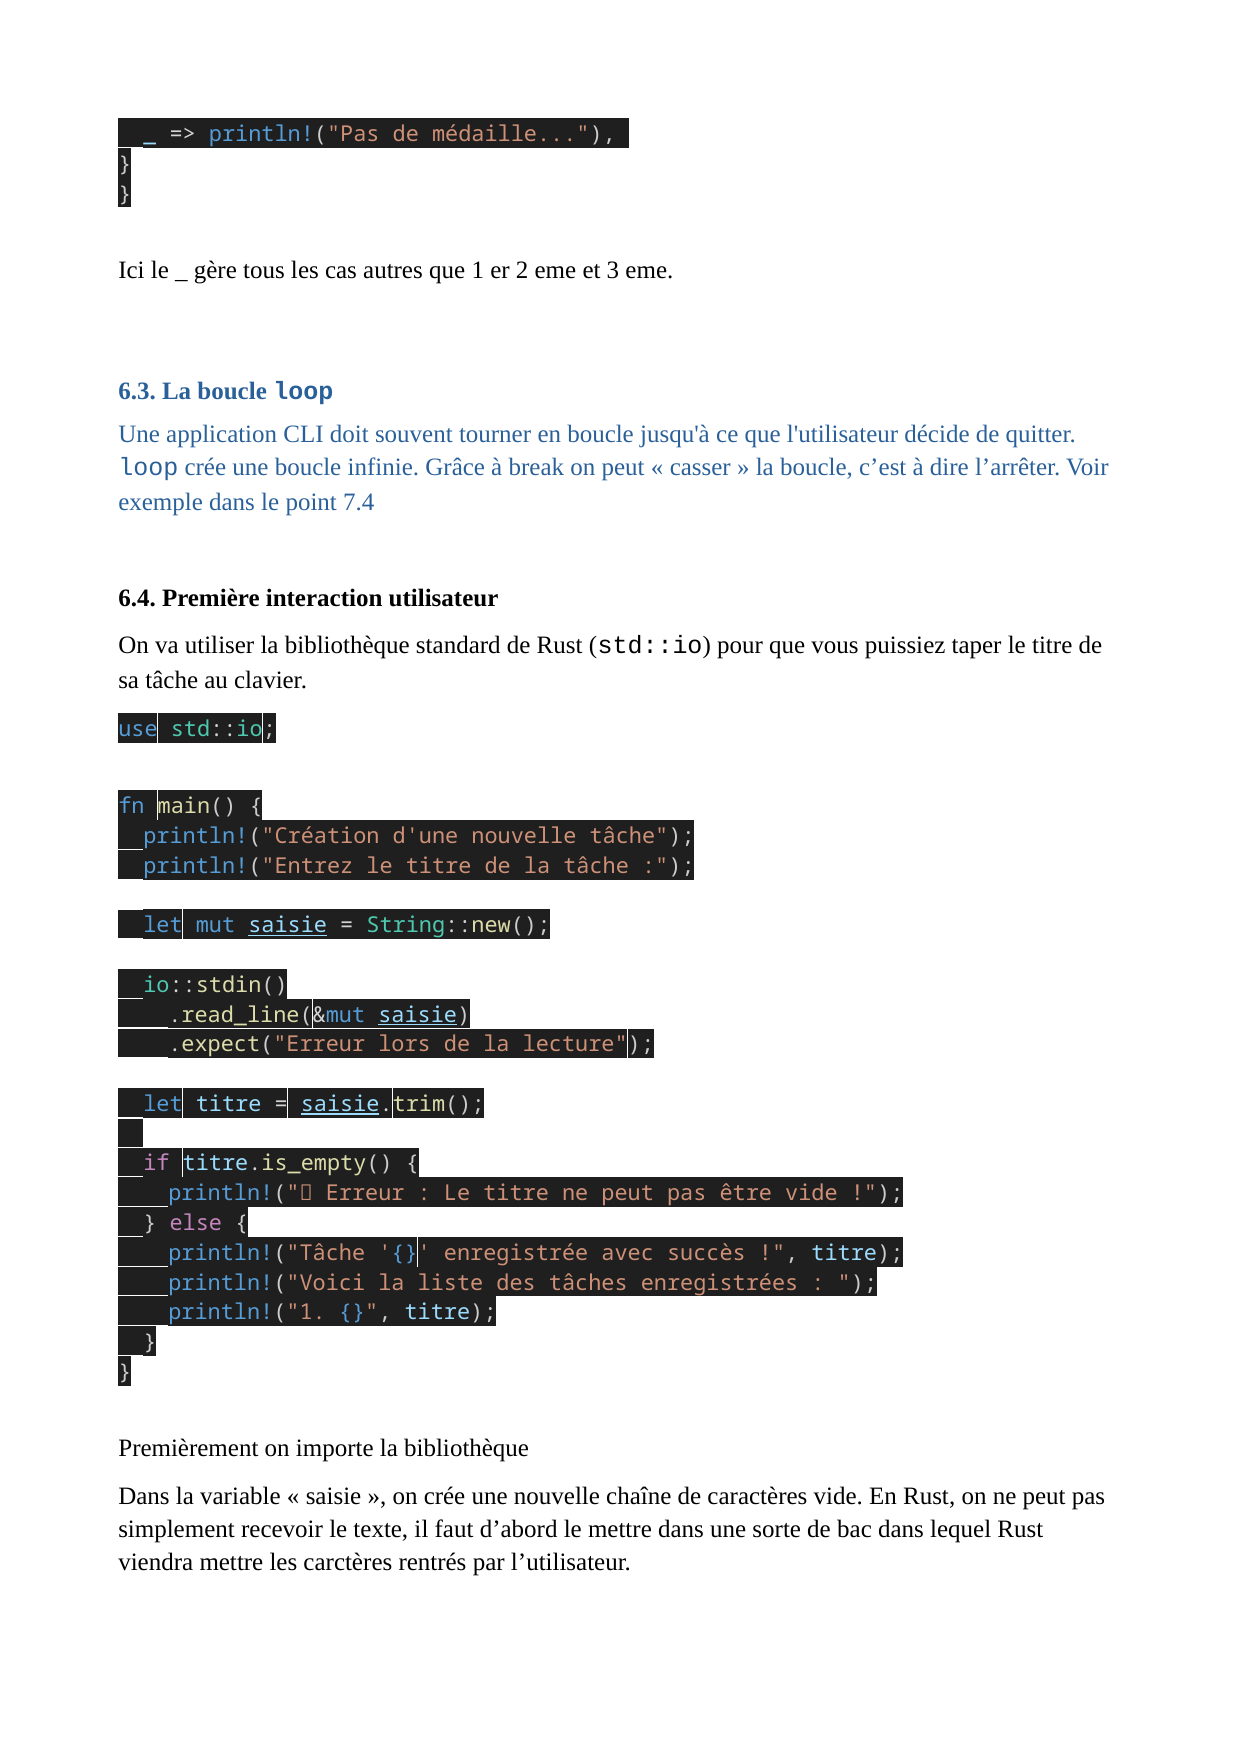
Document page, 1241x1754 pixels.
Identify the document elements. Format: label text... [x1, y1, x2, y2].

text println!("Tâche '{}' enregistrée avec succès !", titre); [118, 1237, 1122, 1267]
text use std::io; [118, 713, 1122, 743]
text .expect("Erreur lors de la lecture"); [118, 1028, 1122, 1058]
text } else { [118, 1207, 1122, 1237]
text _ => println!("Pas de médaille..."), [118, 118, 1122, 148]
text } [118, 148, 1122, 178]
text if titre.is_empty() { [118, 1147, 1122, 1177]
text } [118, 178, 1122, 207]
text On va utiliser la bibliothèque standard de Rust (std::io) pour que vous puissiez taper le titre de sa tâche au clavier. [118, 630, 1122, 694]
text .read_line(&mut saisie) [118, 999, 1122, 1028]
text Dans la variable « saisie », on crée une nouvelle chaîne de caractères vide. En Rust, on ne peut pas simplement recevoir le texte, il faut d’abord le mettre dans une sorte de bac dans lequel Rust viendra mettre les carctères rentrés par l’utilisateur. [118, 1481, 1122, 1576]
text io::stdin() [118, 969, 1122, 999]
text 6.4. Première interaction utilisateur [118, 583, 1122, 611]
text println!("Création d'une nouvelle tâche"); [118, 820, 1122, 850]
text Ici le _ gère tous les cas autres que 1 er 2 eme et 3 eme. [118, 255, 1122, 284]
text println!("❌ Erreur : Le titre ne peut pas être vide !"); [118, 1177, 1122, 1207]
text Une application CLI doit souvent tourner en boucle jusqu'à ce que l'utilisateur décide de quitter. loop crée une boucle infinie. Grâce à break on peut « casser » la boucle, c’est à dire l’arrêter. Voir exemple dans le point 7.4 [118, 419, 1122, 516]
subtitle 6.3. La boucle loop [118, 376, 1122, 407]
text let titre = saisie.trim(); [118, 1088, 1122, 1118]
text let mut saisie = String::new(); [118, 909, 1122, 939]
text println!("1. {}", titre); [118, 1296, 1122, 1326]
text println!("Voici la liste des tâches enregistrées : "); [118, 1267, 1122, 1296]
text } [118, 1326, 1122, 1356]
text } [118, 1356, 1122, 1386]
text println!("Entrez le titre de la tâche :"); [118, 850, 1122, 880]
text fn main() { [118, 790, 1122, 820]
text Premièrement on importe la bibliothèque [118, 1433, 1122, 1462]
